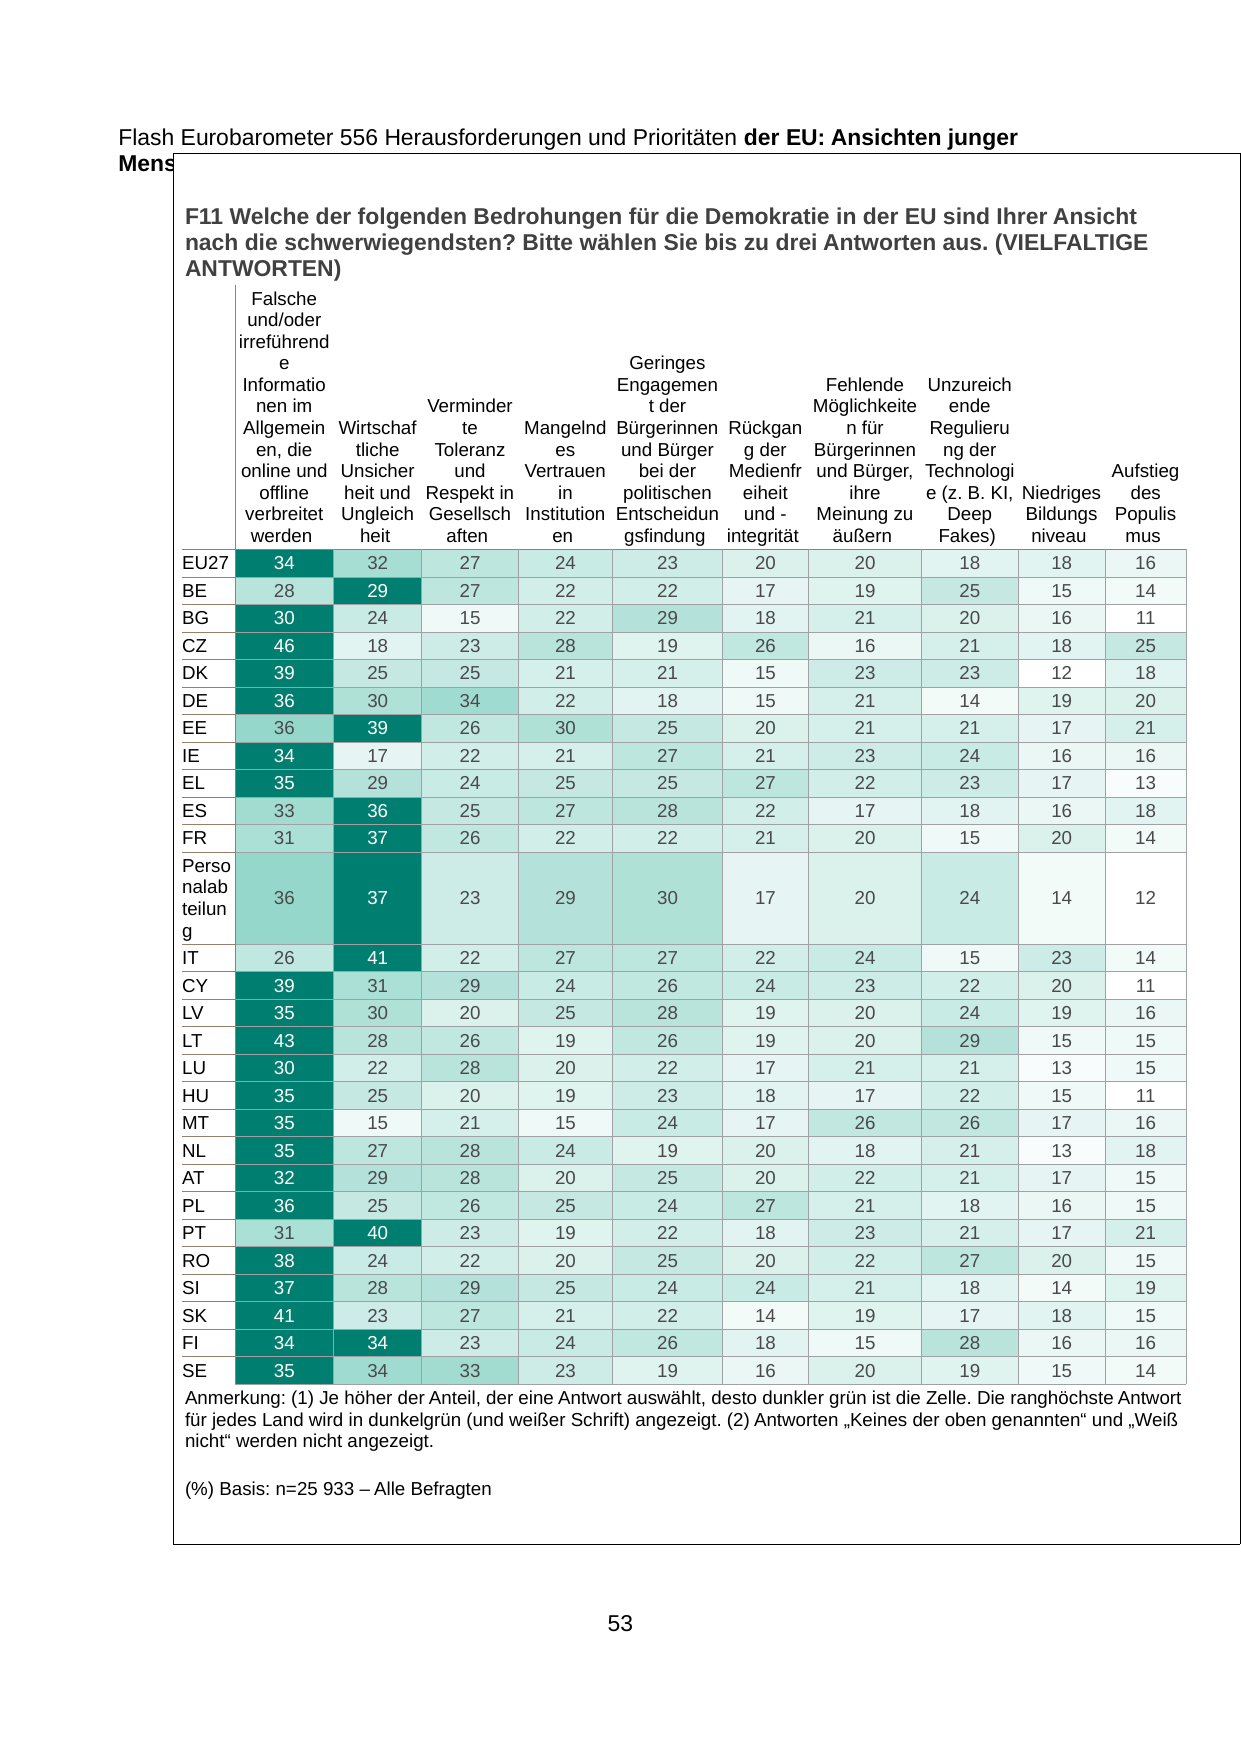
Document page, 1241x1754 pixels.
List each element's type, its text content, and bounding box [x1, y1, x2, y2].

table_cell 27 [422, 578, 518, 604]
table_cell PT [182, 1220, 235, 1246]
table_cell 24 [519, 550, 612, 577]
table_cell 23 [422, 1330, 518, 1356]
table_cell 23 [334, 1302, 421, 1329]
table_cell 17 [723, 1110, 808, 1136]
table_cell 35 [236, 1357, 333, 1384]
table_cell 11 [1106, 972, 1186, 999]
table_cell 15 [1106, 1165, 1186, 1191]
table_cell 19 [519, 1220, 612, 1246]
table_cell 15 [1106, 1247, 1186, 1274]
table_cell 19 [519, 1027, 612, 1054]
table_cell 27 [422, 550, 518, 577]
table_cell 29 [422, 1275, 518, 1301]
table_cell 34 [236, 743, 333, 769]
table_cell 19 [809, 578, 921, 604]
table_cell 15 [1106, 1027, 1186, 1054]
table_cell 24 [519, 972, 612, 999]
table_cell 22 [519, 605, 612, 632]
table_cell 36 [334, 798, 421, 824]
table_cell 17 [723, 578, 808, 604]
table_cell FR [182, 825, 235, 852]
table_cell 18 [922, 1275, 1018, 1301]
table_cell 23 [809, 660, 921, 687]
table_cell 18 [922, 798, 1018, 824]
table_cell 24 [922, 743, 1018, 769]
table_cell 14 [1106, 1357, 1186, 1384]
table_cell 25 [519, 1192, 612, 1219]
table_cell 35 [236, 1110, 333, 1136]
table_cell 19 [1106, 1275, 1186, 1301]
table_cell 19 [922, 1357, 1018, 1384]
table_cell 25 [334, 660, 421, 687]
table_cell Fehlende Möglichkeiten für Bürgerinnen und Bürger, ihre Meinung zu äußern [808, 285, 921, 549]
table_cell 18 [1106, 660, 1186, 687]
table_cell 26 [422, 825, 518, 852]
table_cell Verminderte Toleranz und Respekt in Gesellschaften [421, 285, 518, 549]
table_cell 20 [723, 1247, 808, 1274]
table_cell 20 [723, 1165, 808, 1191]
table_cell 37 [236, 1275, 333, 1301]
table_cell 22 [519, 578, 612, 604]
table_cell 23 [422, 633, 518, 659]
table_cell 23 [809, 1220, 921, 1246]
table_cell 30 [236, 1055, 333, 1081]
table_cell 29 [613, 605, 722, 632]
table_cell 23 [809, 972, 921, 999]
table_cell 21 [723, 743, 808, 769]
table_cell 21 [613, 660, 722, 687]
table_cell 22 [422, 743, 518, 769]
table_cell 27 [519, 945, 612, 971]
table_cell 29 [334, 578, 421, 604]
table_cell 24 [519, 1137, 612, 1164]
table_cell [182, 285, 235, 549]
table_cell 38 [236, 1247, 333, 1274]
table_cell 27 [334, 1137, 421, 1164]
table_cell Geringes Engagement der Bürgerinnen und Bürger bei der politischen Entscheidungsfindung [612, 285, 722, 549]
table_cell 35 [236, 1137, 333, 1164]
table_cell 13 [1019, 1055, 1105, 1081]
table_cell 17 [1019, 1220, 1105, 1246]
table_cell 15 [519, 1110, 612, 1136]
table_cell 43 [236, 1027, 333, 1054]
table_cell Rückgang der Medienfreiheit und -integrität [722, 285, 808, 549]
table_cell 28 [334, 1027, 421, 1054]
table_cell 22 [809, 1247, 921, 1274]
table_cell 26 [422, 715, 518, 742]
table_cell 19 [723, 1027, 808, 1054]
table_cell 31 [236, 825, 333, 852]
table_cell 18 [1019, 1302, 1105, 1329]
table_cell 15 [723, 660, 808, 687]
table_cell 26 [613, 972, 722, 999]
table_header F11 Welche der folgenden Bedrohungen für die Demokratie in der EU sind Ihrer Ansicht nach die schwerwiegendsten? Bitte wählen Sie bis zu drei Antworten aus. (VIELFALTIGE ANTWORTEN) [182, 200, 1186, 284]
table_cell 32 [236, 1165, 333, 1191]
table_cell 16 [1019, 605, 1105, 632]
table_cell 20 [519, 1247, 612, 1274]
table_cell 22 [334, 1055, 421, 1081]
table_cell 25 [334, 1192, 421, 1219]
table_cell 34 [334, 1330, 421, 1356]
table_cell ES [182, 798, 235, 824]
table_cell 26 [613, 1027, 722, 1054]
table_cell 19 [1019, 1000, 1105, 1026]
table_cell 31 [236, 1220, 333, 1246]
table_cell 29 [422, 972, 518, 999]
table_cell 24 [723, 1275, 808, 1301]
table_cell 26 [422, 1192, 518, 1219]
table_cell 25 [613, 715, 722, 742]
table_cell BE [182, 578, 235, 604]
table_cell 21 [922, 1165, 1018, 1191]
table_cell MT [182, 1110, 235, 1136]
table_cell Anmerkung: (1) Je höher der Anteil, der eine Antwort auswählt, desto dunkler grün ist die Zelle. Die ranghöchste Antwort für jedes Land wird in dunkelgrün (und weißer Schrift) angezeigt. (2) Antworten „Keines der oben genannten“ und „Weiß nicht“ werden nicht angezeigt. [182, 1384, 1186, 1454]
table_cell 25 [519, 770, 612, 797]
table_cell 16 [1019, 1330, 1105, 1356]
table_cell 27 [723, 770, 808, 797]
table_cell 17 [1019, 1165, 1105, 1191]
table_cell 36 [236, 688, 333, 714]
table_cell 21 [809, 1275, 921, 1301]
table_cell 20 [723, 715, 808, 742]
table_cell 34 [422, 688, 518, 714]
table_cell FI [182, 1330, 235, 1356]
table_cell 15 [1019, 1082, 1105, 1109]
table_cell 22 [723, 945, 808, 971]
table_cell 15 [809, 1330, 921, 1356]
table_cell 22 [613, 578, 722, 604]
table_cell Unzureichende Regulierung der Technologie (z. B. KI, Deep Fakes) [921, 285, 1018, 549]
table_cell 23 [922, 770, 1018, 797]
table_cell 16 [723, 1357, 808, 1384]
table_cell 30 [613, 853, 722, 944]
table_cell 25 [613, 1165, 722, 1191]
table_cell 18 [922, 550, 1018, 577]
table_cell 24 [613, 1275, 722, 1301]
table_cell 14 [723, 1302, 808, 1329]
table_cell DE [182, 688, 235, 714]
table_cell 33 [422, 1357, 518, 1384]
table_cell 24 [922, 853, 1018, 944]
table_cell 20 [809, 825, 921, 852]
table_cell 16 [1106, 1110, 1186, 1136]
table_cell 16 [1106, 550, 1186, 577]
table_cell EU27 [182, 550, 235, 577]
table_cell Niedriges Bildungsniveau [1018, 285, 1105, 549]
table_cell 36 [236, 715, 333, 742]
table_cell 19 [613, 633, 722, 659]
table_cell 29 [334, 1165, 421, 1191]
table_cell 18 [613, 688, 722, 714]
table_cell 23 [422, 853, 518, 944]
table_cell 19 [1019, 688, 1105, 714]
table_cell 21 [1106, 1220, 1186, 1246]
table_cell 20 [1019, 825, 1105, 852]
table_cell 26 [236, 945, 333, 971]
table_cell 26 [809, 1110, 921, 1136]
table_cell 36 [236, 853, 333, 944]
table_cell 21 [922, 1055, 1018, 1081]
table_cell 18 [1019, 550, 1105, 577]
table_cell 14 [1019, 853, 1105, 944]
table_cell 15 [1019, 578, 1105, 604]
table_cell LV [182, 1000, 235, 1026]
table_cell 22 [422, 1247, 518, 1274]
table_cell 26 [613, 1330, 722, 1356]
table_cell HU [182, 1082, 235, 1109]
table_cell 22 [613, 1302, 722, 1329]
table_cell 28 [519, 633, 612, 659]
table_cell 37 [334, 853, 421, 944]
table_cell 15 [922, 945, 1018, 971]
table_cell 28 [613, 1000, 722, 1026]
table_cell 21 [922, 633, 1018, 659]
table_cell 17 [809, 798, 921, 824]
table_cell 15 [422, 605, 518, 632]
table_cell 18 [1019, 633, 1105, 659]
table_cell 22 [809, 770, 921, 797]
table_cell 11 [1106, 1082, 1186, 1109]
table_cell 23 [519, 1357, 612, 1384]
table_cell IE [182, 743, 235, 769]
table_cell 22 [613, 1220, 722, 1246]
table_cell 27 [519, 798, 612, 824]
table_cell EE [182, 715, 235, 742]
table_cell 21 [519, 743, 612, 769]
table_cell 35 [236, 1082, 333, 1109]
table_cell 17 [334, 743, 421, 769]
table_cell 20 [422, 1000, 518, 1026]
table_cell 25 [422, 660, 518, 687]
table_cell 24 [334, 605, 421, 632]
table_cell 20 [1019, 1247, 1105, 1274]
table_cell 25 [922, 578, 1018, 604]
table_cell 30 [519, 715, 612, 742]
table_cell 24 [334, 1247, 421, 1274]
table_cell 20 [519, 1165, 612, 1191]
table_cell 30 [334, 1000, 421, 1026]
table_cell 34 [334, 1357, 421, 1384]
table_cell 22 [519, 688, 612, 714]
table_cell 13 [1019, 1137, 1105, 1164]
table_cell 15 [1106, 1192, 1186, 1219]
table_cell 20 [723, 550, 808, 577]
table_cell AT [182, 1165, 235, 1191]
table_cell 24 [809, 945, 921, 971]
table_cell Aufstieg des Populismus [1105, 285, 1186, 549]
table_cell 41 [334, 945, 421, 971]
table_cell 21 [809, 605, 921, 632]
table_cell 22 [422, 945, 518, 971]
table_cell 23 [809, 743, 921, 769]
table_cell 25 [1106, 633, 1186, 659]
table_cell RO [182, 1247, 235, 1274]
table_cell SE [182, 1357, 235, 1384]
table_cell 24 [613, 1110, 722, 1136]
table_cell 36 [236, 1192, 333, 1219]
table_cell 34 [236, 550, 333, 577]
table_cell 27 [613, 743, 722, 769]
table_cell 23 [613, 550, 722, 577]
table_cell 17 [922, 1302, 1018, 1329]
table_cell 11 [1106, 605, 1186, 632]
table_cell 26 [723, 633, 808, 659]
table_cell 28 [422, 1137, 518, 1164]
table_cell 12 [1019, 660, 1105, 687]
table_cell 41 [236, 1302, 333, 1329]
table_cell NL [182, 1137, 235, 1164]
table_cell 17 [723, 853, 808, 944]
table_cell BG [182, 605, 235, 632]
table_cell 21 [809, 688, 921, 714]
table_cell 28 [236, 578, 333, 604]
table_cell 15 [1019, 1357, 1105, 1384]
table_cell 18 [1106, 1137, 1186, 1164]
table_cell 25 [334, 1082, 421, 1109]
table_cell 16 [1019, 743, 1105, 769]
table_cell 22 [519, 825, 612, 852]
table_cell 26 [922, 1110, 1018, 1136]
table_cell 19 [613, 1137, 722, 1164]
table_cell 25 [613, 1247, 722, 1274]
table_cell 19 [519, 1082, 612, 1109]
table_cell 32 [334, 550, 421, 577]
table_cell 23 [922, 660, 1018, 687]
table_cell 16 [1019, 1192, 1105, 1219]
table_cell 17 [723, 1055, 808, 1081]
table_cell 22 [922, 1082, 1018, 1109]
table_cell 20 [519, 1055, 612, 1081]
table_cell 21 [1106, 715, 1186, 742]
table_cell 23 [613, 1082, 722, 1109]
table_cell 15 [1106, 1055, 1186, 1081]
table_cell (%) Basis: n=25 933 – Alle Befragten [182, 1455, 1186, 1503]
table_cell PL [182, 1192, 235, 1219]
table_cell 16 [1106, 1000, 1186, 1026]
table_cell 22 [723, 798, 808, 824]
table_cell 18 [723, 1220, 808, 1246]
table_cell EL [182, 770, 235, 797]
table_cell 20 [809, 1357, 921, 1384]
table_cell 29 [334, 770, 421, 797]
table_cell 28 [334, 1275, 421, 1301]
table_cell 21 [809, 1055, 921, 1081]
table_cell 28 [613, 798, 722, 824]
table_cell 30 [236, 605, 333, 632]
table_cell 19 [809, 1302, 921, 1329]
table_cell 12 [1106, 853, 1186, 944]
table_cell 20 [723, 1137, 808, 1164]
table_cell 20 [809, 1027, 921, 1054]
table_cell 21 [422, 1110, 518, 1136]
table_cell 24 [922, 1000, 1018, 1026]
table_cell 20 [1106, 688, 1186, 714]
table_cell 22 [922, 972, 1018, 999]
table_cell LT [182, 1027, 235, 1054]
table_cell 18 [922, 1192, 1018, 1219]
table_cell 17 [1019, 770, 1105, 797]
table_cell SI [182, 1275, 235, 1301]
table_cell 23 [422, 1220, 518, 1246]
table_cell 13 [1106, 770, 1186, 797]
table_cell LU [182, 1055, 235, 1081]
table_cell DK [182, 660, 235, 687]
table_cell SK [182, 1302, 235, 1329]
table_cell 17 [809, 1082, 921, 1109]
table_cell 18 [723, 605, 808, 632]
table_cell 24 [422, 770, 518, 797]
table_cell 14 [1106, 578, 1186, 604]
table_cell 31 [334, 972, 421, 999]
table_cell 21 [809, 715, 921, 742]
table_cell 29 [519, 853, 612, 944]
table_cell Wirtschaftliche Unsicherheit und Ungleichheit [333, 285, 421, 549]
table_cell 40 [334, 1220, 421, 1246]
table_cell 15 [1106, 1302, 1186, 1329]
table_cell 27 [922, 1247, 1018, 1274]
table_cell 25 [519, 1000, 612, 1026]
table_cell 23 [1019, 945, 1105, 971]
table_cell CZ [182, 633, 235, 659]
table_cell 24 [613, 1192, 722, 1219]
table_cell 20 [809, 853, 921, 944]
table_cell 15 [334, 1110, 421, 1136]
table_cell 16 [1019, 798, 1105, 824]
table_cell 21 [922, 1137, 1018, 1164]
table_cell 16 [809, 633, 921, 659]
table_cell 28 [422, 1055, 518, 1081]
table_cell 28 [922, 1330, 1018, 1356]
table_cell 22 [613, 825, 722, 852]
table_cell 27 [723, 1192, 808, 1219]
table_cell 24 [723, 972, 808, 999]
table_cell 22 [613, 1055, 722, 1081]
table_cell 16 [1106, 743, 1186, 769]
table_cell CY [182, 972, 235, 999]
table_cell 21 [723, 825, 808, 852]
table_cell 16 [1106, 1330, 1186, 1356]
table_cell 29 [922, 1027, 1018, 1054]
table_cell 21 [922, 715, 1018, 742]
table_cell 46 [236, 633, 333, 659]
table_cell 20 [809, 1000, 921, 1026]
table_cell 18 [723, 1330, 808, 1356]
table_cell 17 [1019, 1110, 1105, 1136]
table_cell 20 [422, 1082, 518, 1109]
table_cell 15 [1019, 1027, 1105, 1054]
table_cell 18 [809, 1137, 921, 1164]
table_cell 24 [519, 1330, 612, 1356]
table_cell 17 [1019, 715, 1105, 742]
table_cell 39 [236, 972, 333, 999]
table_cell 20 [809, 550, 921, 577]
table_cell 39 [334, 715, 421, 742]
table_cell 14 [922, 688, 1018, 714]
table_cell 26 [422, 1027, 518, 1054]
table_cell 25 [422, 798, 518, 824]
table_cell 33 [236, 798, 333, 824]
table_cell 15 [723, 688, 808, 714]
table_cell Falsche und/oder irreführende Informationen im Allgemeinen, die online und offline verbreitet werden [236, 285, 333, 549]
table_cell 21 [519, 1302, 612, 1329]
table_cell 19 [613, 1357, 722, 1384]
table_cell 18 [723, 1082, 808, 1109]
table_cell 35 [236, 770, 333, 797]
table_cell 21 [809, 1192, 921, 1219]
table_cell 21 [519, 660, 612, 687]
table_cell 35 [236, 1000, 333, 1026]
table_cell 14 [1019, 1275, 1105, 1301]
table_cell 25 [613, 770, 722, 797]
table_cell 20 [922, 605, 1018, 632]
table_cell 14 [1106, 825, 1186, 852]
table_cell 14 [1106, 945, 1186, 971]
table_cell 30 [334, 688, 421, 714]
table_cell 34 [236, 1330, 333, 1356]
table_cell 37 [334, 825, 421, 852]
table_cell 39 [236, 660, 333, 687]
table_cell 20 [1019, 972, 1105, 999]
table_cell 22 [809, 1165, 921, 1191]
table_cell 18 [1106, 798, 1186, 824]
table_cell 18 [334, 633, 421, 659]
table_cell 19 [723, 1000, 808, 1026]
table_cell 27 [613, 945, 722, 971]
table_cell Mangelndes Vertrauen in Institutionen [518, 285, 612, 549]
table_cell 28 [422, 1165, 518, 1191]
table_cell 25 [519, 1275, 612, 1301]
table_cell 27 [422, 1302, 518, 1329]
table_cell Personalabteilung [182, 853, 235, 944]
table_cell 15 [922, 825, 1018, 852]
table_cell IT [182, 945, 235, 971]
table_cell 21 [922, 1220, 1018, 1246]
